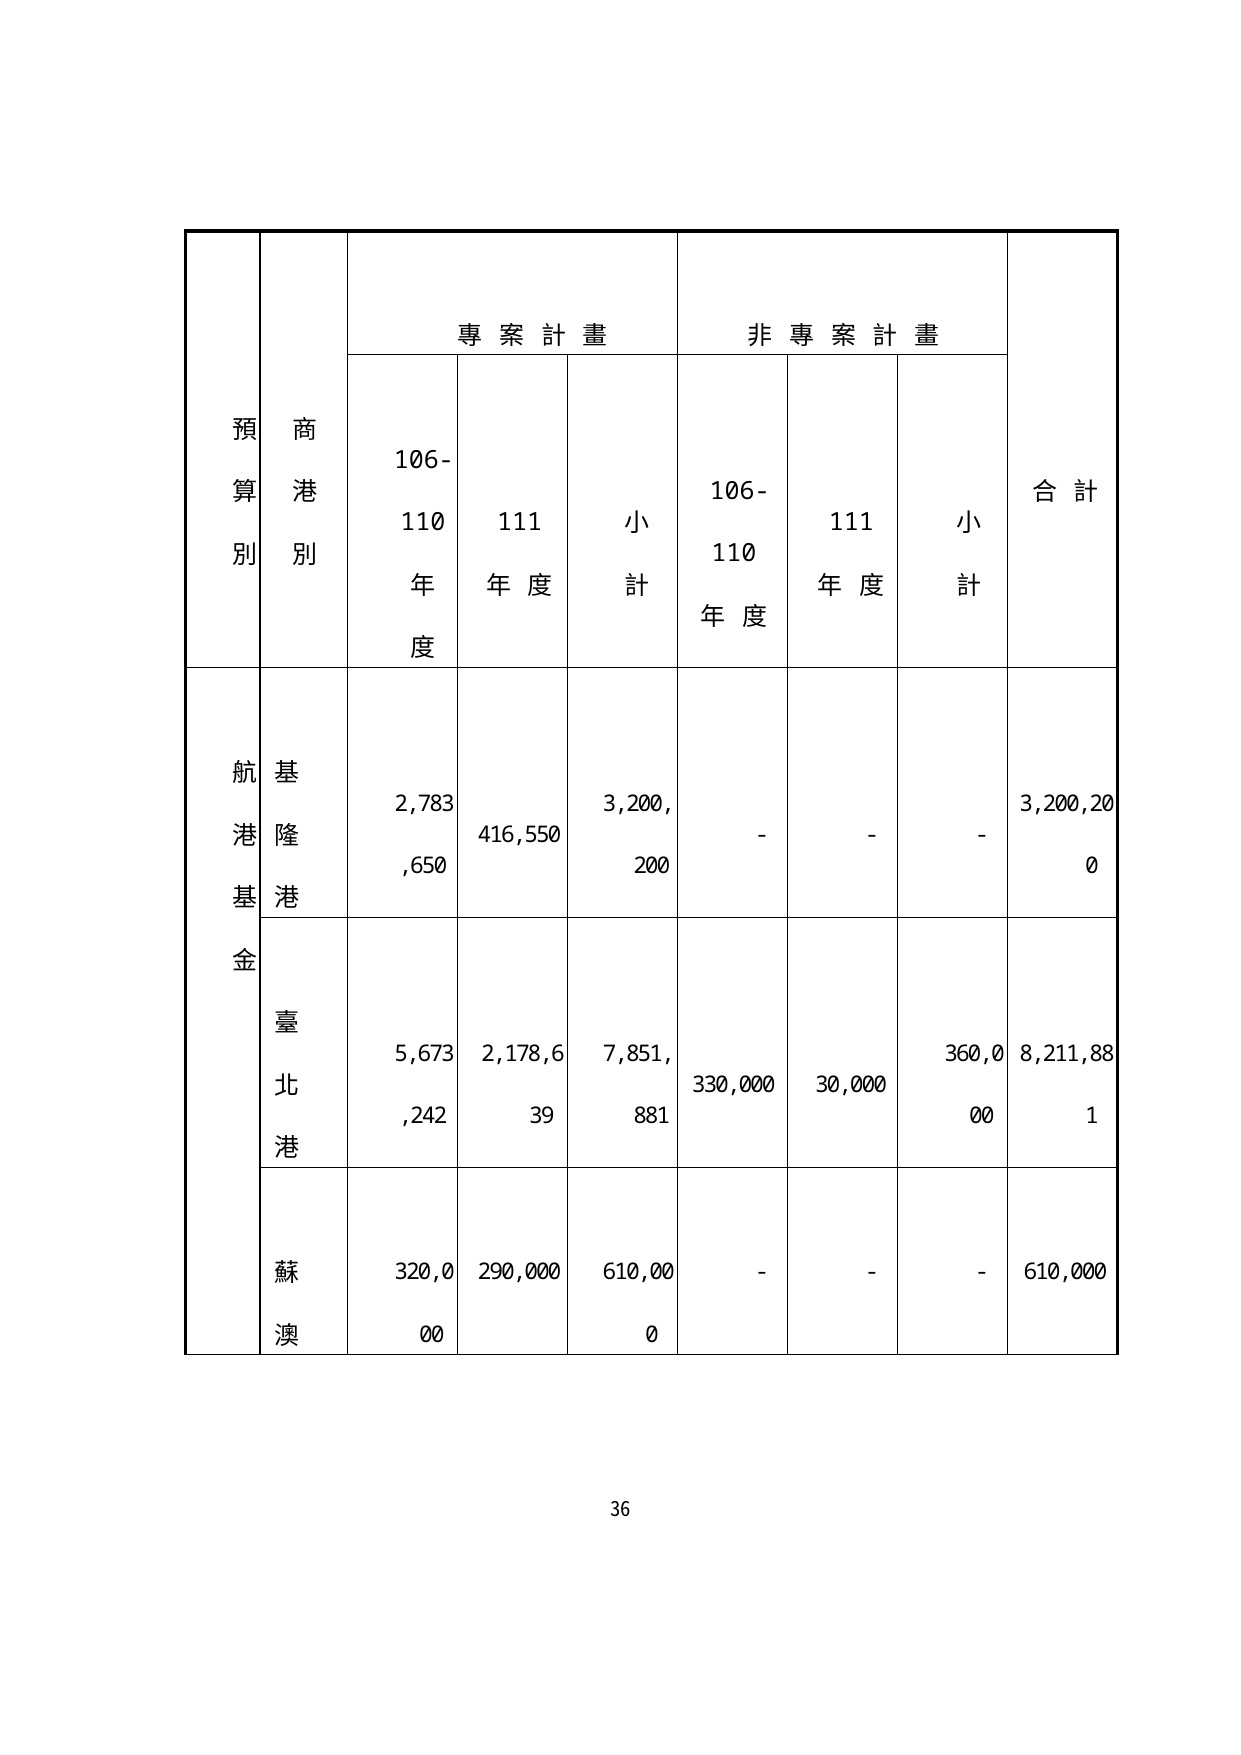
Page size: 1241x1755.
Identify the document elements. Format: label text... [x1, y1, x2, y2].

table_cell 320,000 [348, 1168, 457, 1354]
table_cell 3,200,200 [568, 668, 677, 917]
table_cell 7,851,881 [568, 918, 677, 1167]
table_cell 106-110年度 [348, 355, 457, 667]
table_cell - [678, 668, 787, 917]
table_header 商港別 [261, 233, 347, 667]
table_cell 3,200,200 [1008, 668, 1116, 917]
table_cell - [788, 1168, 897, 1354]
table_cell 5,673,242 [348, 918, 457, 1167]
table_cell 小計 [898, 355, 1007, 667]
table_cell 2,178,639 [458, 918, 567, 1167]
table_cell 小計 [568, 355, 677, 667]
table_cell 610,000 [568, 1168, 677, 1354]
table_cell 基隆港 [261, 668, 347, 917]
table_cell 106-110年度 [678, 355, 787, 667]
table_cell 330,000 [678, 918, 787, 1167]
table_cell 360,000 [898, 918, 1007, 1167]
table_cell - [898, 668, 1007, 917]
table_cell 290,000 [458, 1168, 567, 1354]
table_header 專案計畫 [348, 233, 677, 354]
table_cell 416,550 [458, 668, 567, 917]
table_cell - [898, 1168, 1007, 1354]
table_cell 臺北港 [261, 918, 347, 1167]
table_cell 30,000 [788, 918, 897, 1167]
table_cell 111年度 [788, 355, 897, 667]
table_header 預算別 [187, 233, 259, 667]
table_cell 蘇澳 [261, 1168, 347, 1354]
table_header 非專案計畫 [678, 233, 1007, 354]
table_cell 航港基金 [187, 668, 259, 1354]
table_cell - [678, 1168, 787, 1354]
table_cell 8,211,881 [1008, 918, 1116, 1167]
table_cell 610,000 [1008, 1168, 1116, 1354]
table_cell 111年度 [458, 355, 567, 667]
table_cell 2,783,650 [348, 668, 457, 917]
table_cell - [788, 668, 897, 917]
table_header 合計 [1008, 233, 1116, 667]
